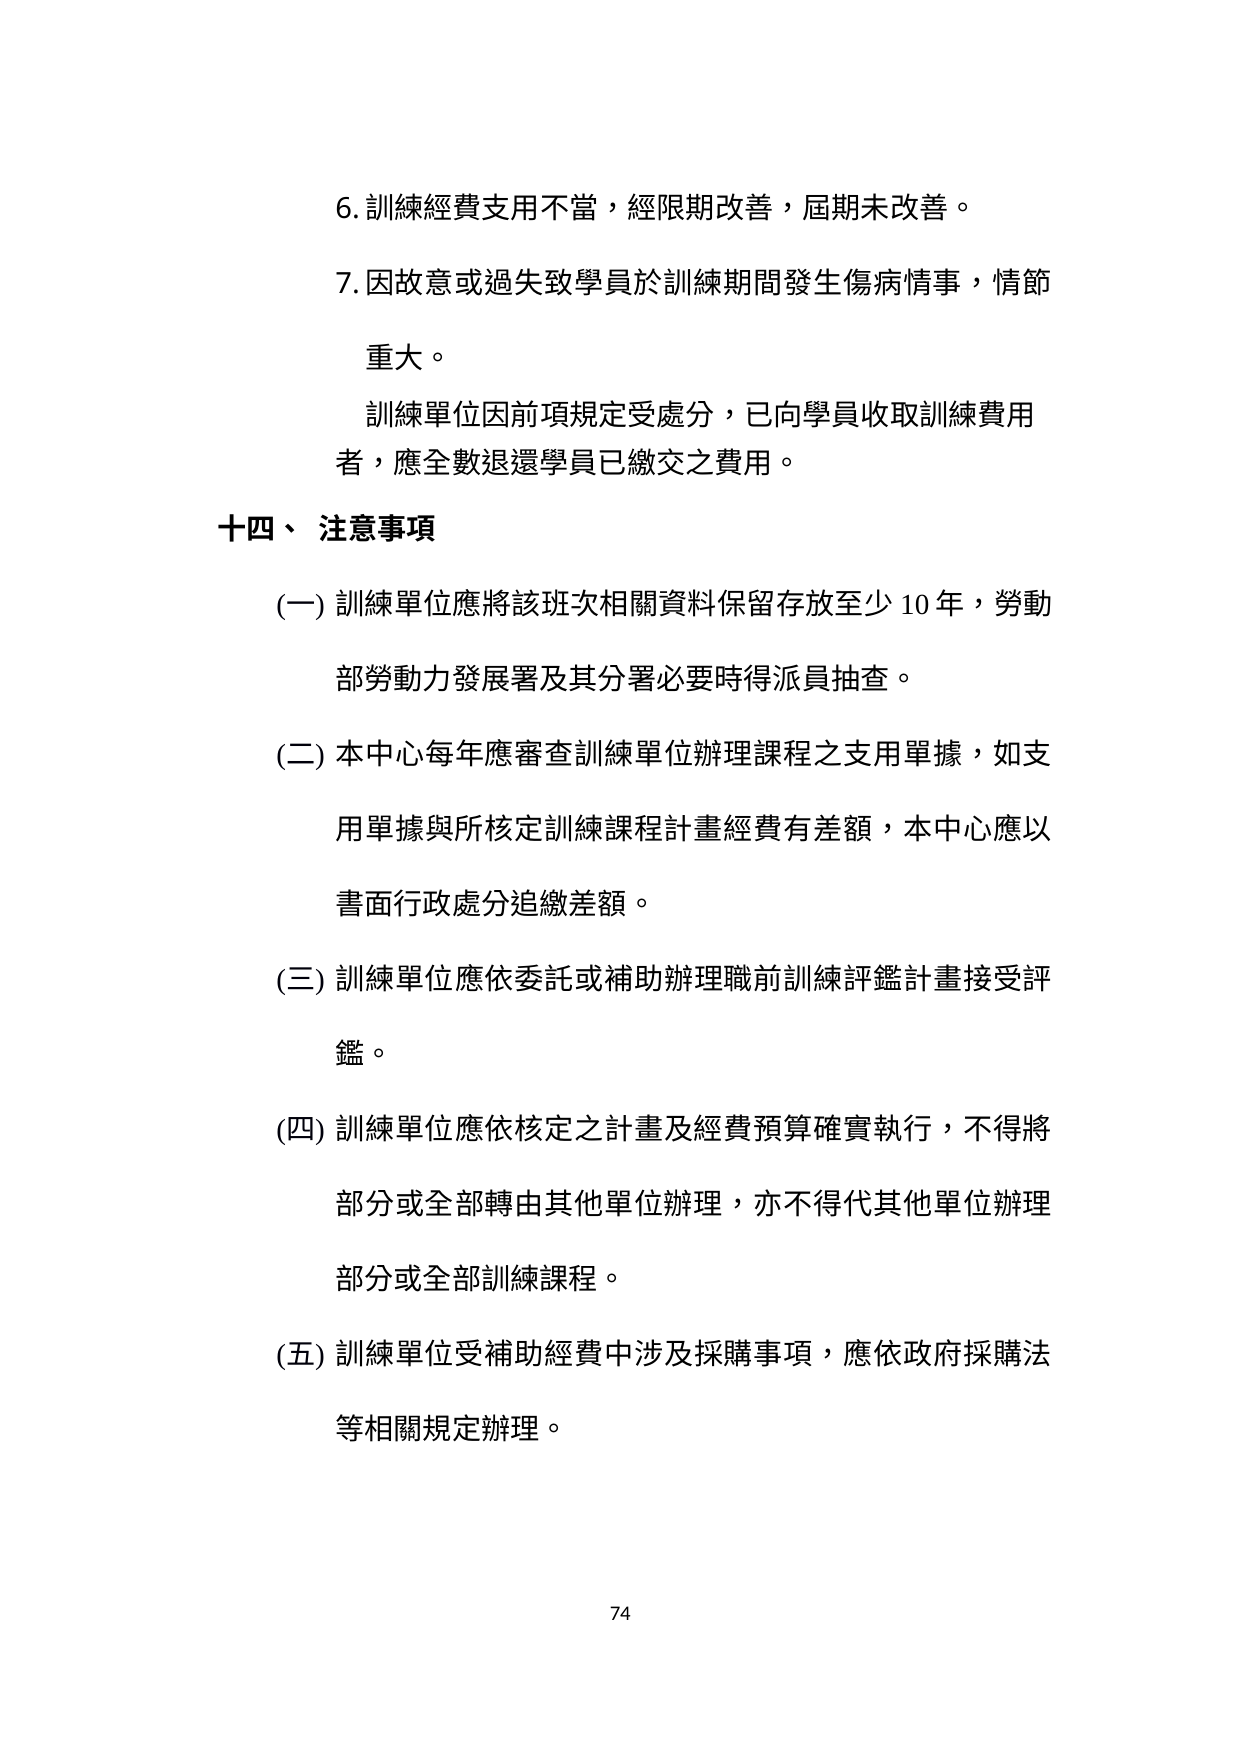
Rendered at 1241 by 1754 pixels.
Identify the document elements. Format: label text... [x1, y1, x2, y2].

list 訓練單位受補助經費中涉及採購事項，應依政府採購法等相關規定辦理。 [276, 1308, 1053, 1458]
text 訓練單位因前項規定受處分，已向學員收取訓練費用者，應全數退還學員已繳交之費用。 [335, 387, 1053, 483]
list 因故意或過失致學員於訓練期間發生傷病情事，情節重大。 [335, 237, 1053, 387]
list 本中心每年應審查訓練單位辦理課程之支用單據，如支用單據與所核定訓練課程計畫經費有差額，本中心應以書面行政處分追繳差額。 [276, 708, 1053, 933]
list 訓練單位應依委託或補助辦理職前訓練評鑑計畫接受評鑑。 [276, 933, 1053, 1083]
subtitle 注意事項 [217, 483, 1053, 558]
list 訓練單位應將該班次相關資料保留存放至少10年，勞動部勞動力發展署及其分署必要時得派員抽查。 [276, 558, 1053, 708]
list 訓練單位應依核定之計畫及經費預算確實執行，不得將部分或全部轉由其他單位辦理，亦不得代其他單位辦理部分或全部訓練課程。 [276, 1083, 1053, 1308]
list 訓練經費支用不當，經限期改善，屆期未改善。 [335, 162, 1053, 237]
